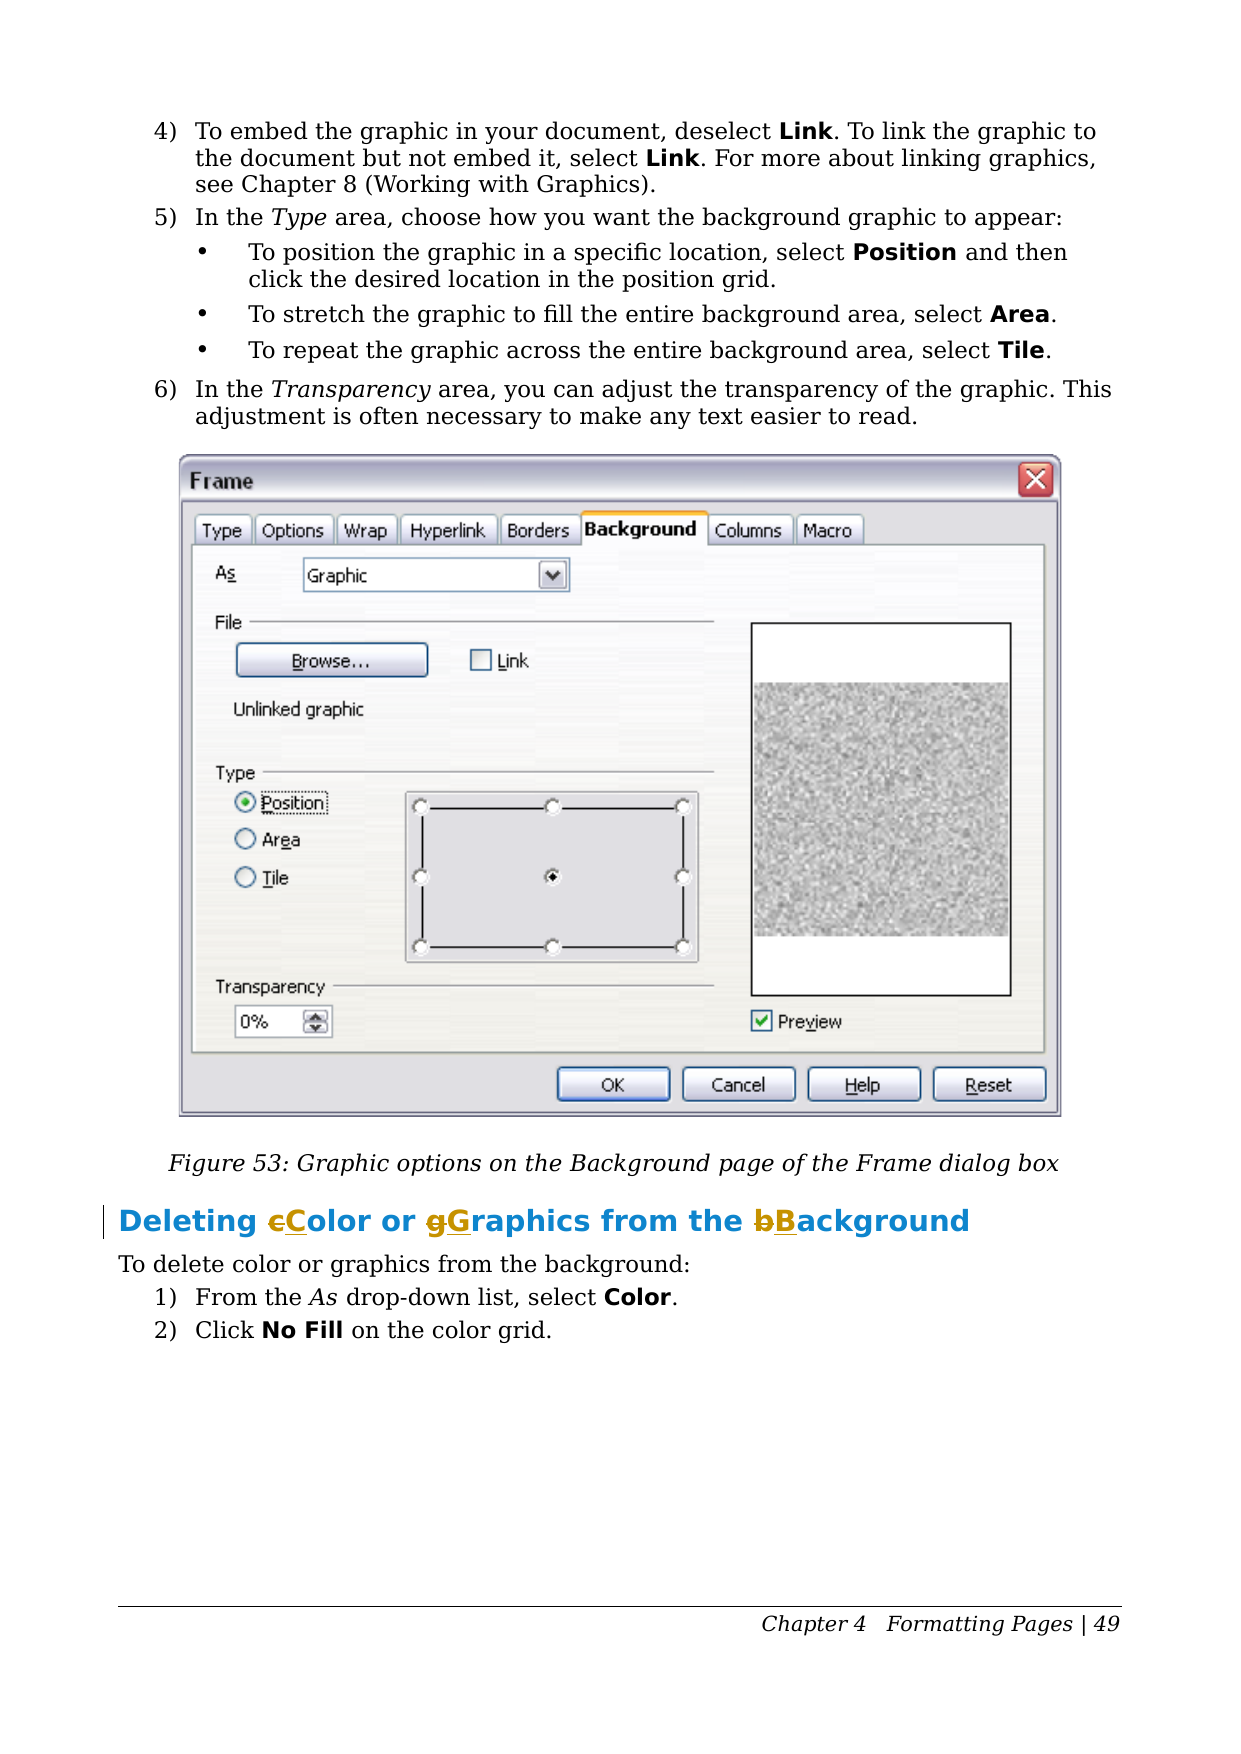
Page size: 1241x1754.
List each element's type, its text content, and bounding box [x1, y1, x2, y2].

subtitle Deleting Color or Graphics from the Background [118, 1205, 1122, 1239]
list From the As drop-down list, select Color. [177, 1284, 1122, 1311]
list To embed the graphic in your document, deselect Link. To link the graphic to the document but not embed it, select Link. For more about linking graphics, see Chapter 8 (Working with Graphics). [177, 118, 1122, 198]
list To position the graphic in a specific location, select Position and then click the desired location in the position grid. [195, 237, 1122, 293]
picture [178, 454, 1062, 1117]
list In the Transparency area, you can adjust the transparency of the graphic. This adjustment is often necessary to make any text easier to read. [177, 376, 1122, 430]
list In the Type area, choose how you want the background graphic to appear: [177, 204, 1122, 231]
list To repeat the graphic across the entire background area, select Tile. [195, 335, 1122, 364]
list Click No Fill on the color grid. [177, 1317, 1122, 1344]
list To delete color or graphics from the background: [118, 1251, 1122, 1278]
list To stretch the graphic to fill the entire background area, select Area. [195, 299, 1122, 328]
text Figure 53: Graphic options on the Background page of the Frame dialog box [168, 1150, 1072, 1177]
